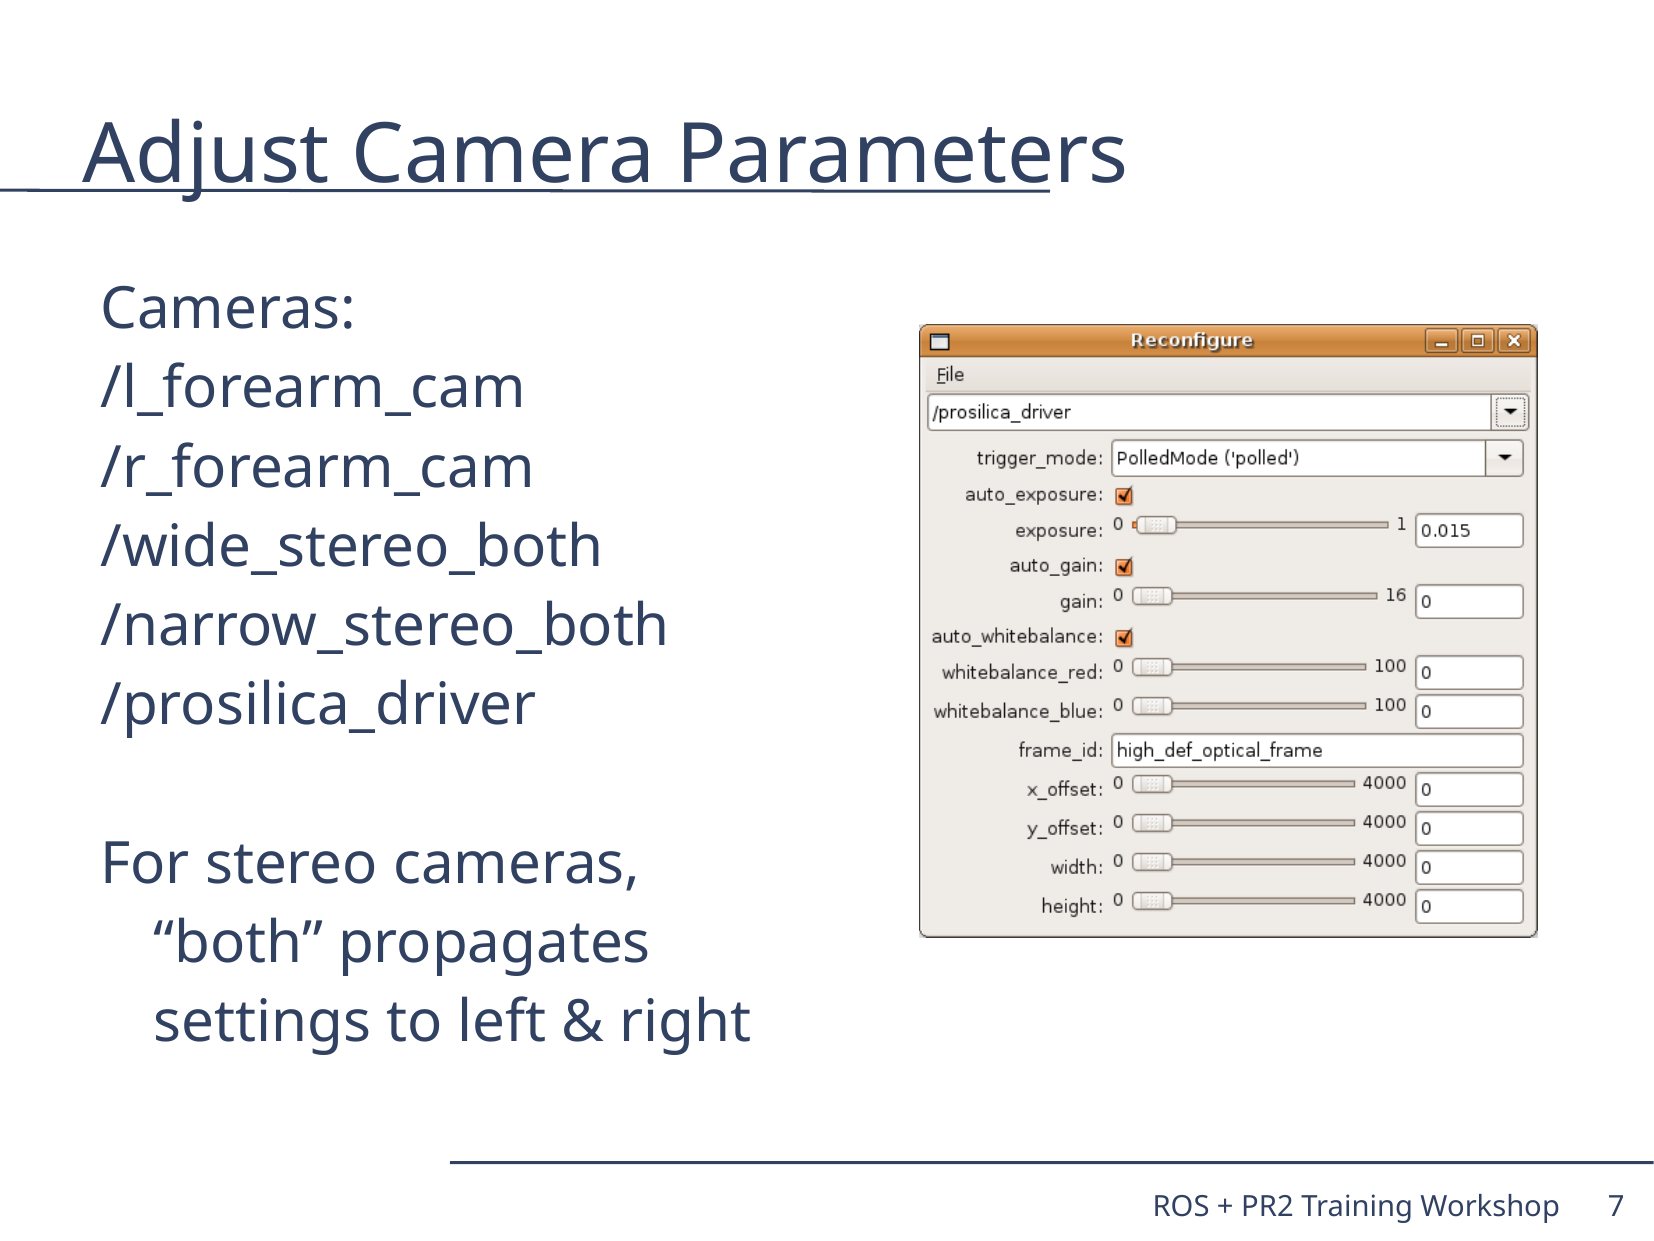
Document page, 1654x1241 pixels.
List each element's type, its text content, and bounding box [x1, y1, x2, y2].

picture [919, 324, 1538, 938]
title Adjust Camera Parameters [82, 75, 1571, 226]
list Cameras: /l_forearm_cam /r_forearm_cam /wide_stereo_both /narrow_stereo_both /prosilica_driver For stereo cameras, “both” propagates settings to left & right [82, 266, 809, 1051]
